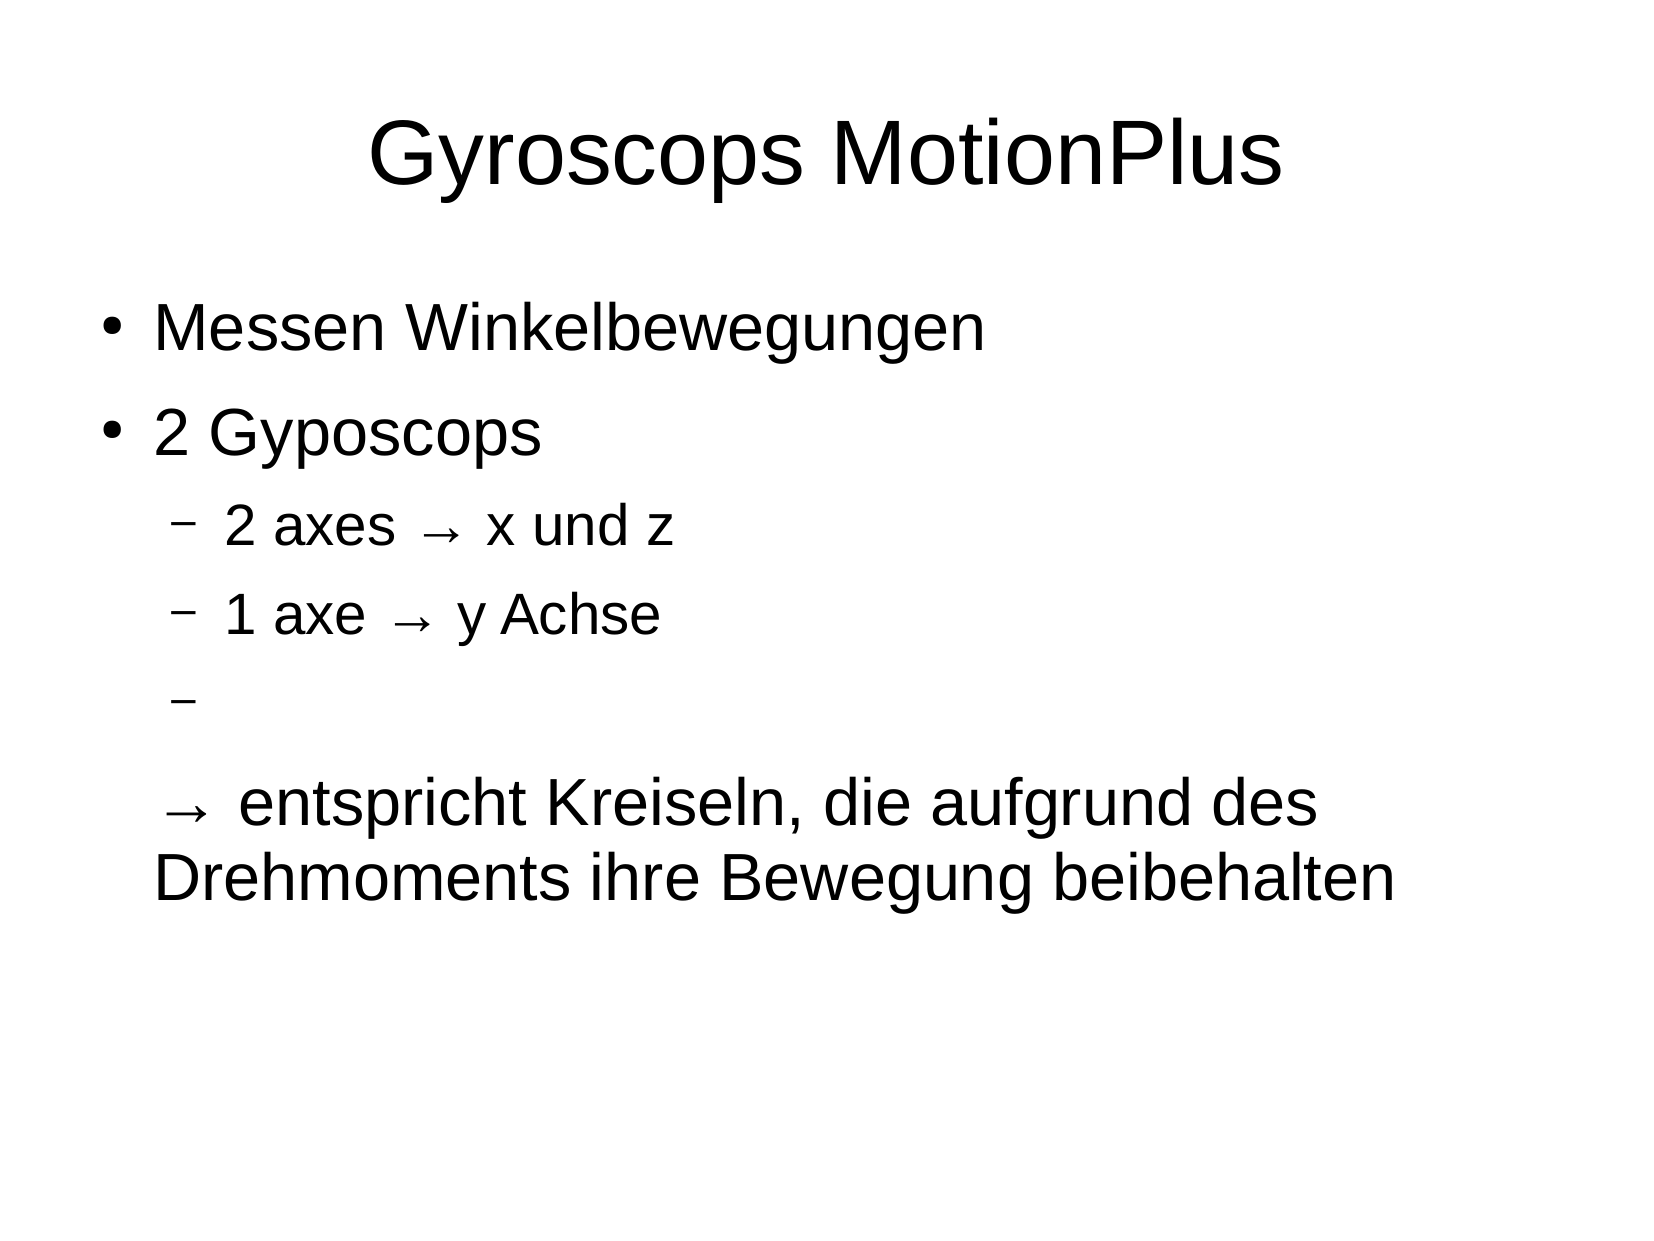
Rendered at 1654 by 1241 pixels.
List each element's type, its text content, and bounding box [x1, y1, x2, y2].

title Gyroscops MotionPlus [82, 49, 1571, 257]
list Messen Winkelbewegungen 2 Gyposcops 2 axes → x und z 1 axe → y Achse → entspricht Kreiseln, die aufgrund des Drehmoments ihre Bewegung beibehalten [82, 290, 1571, 1010]
